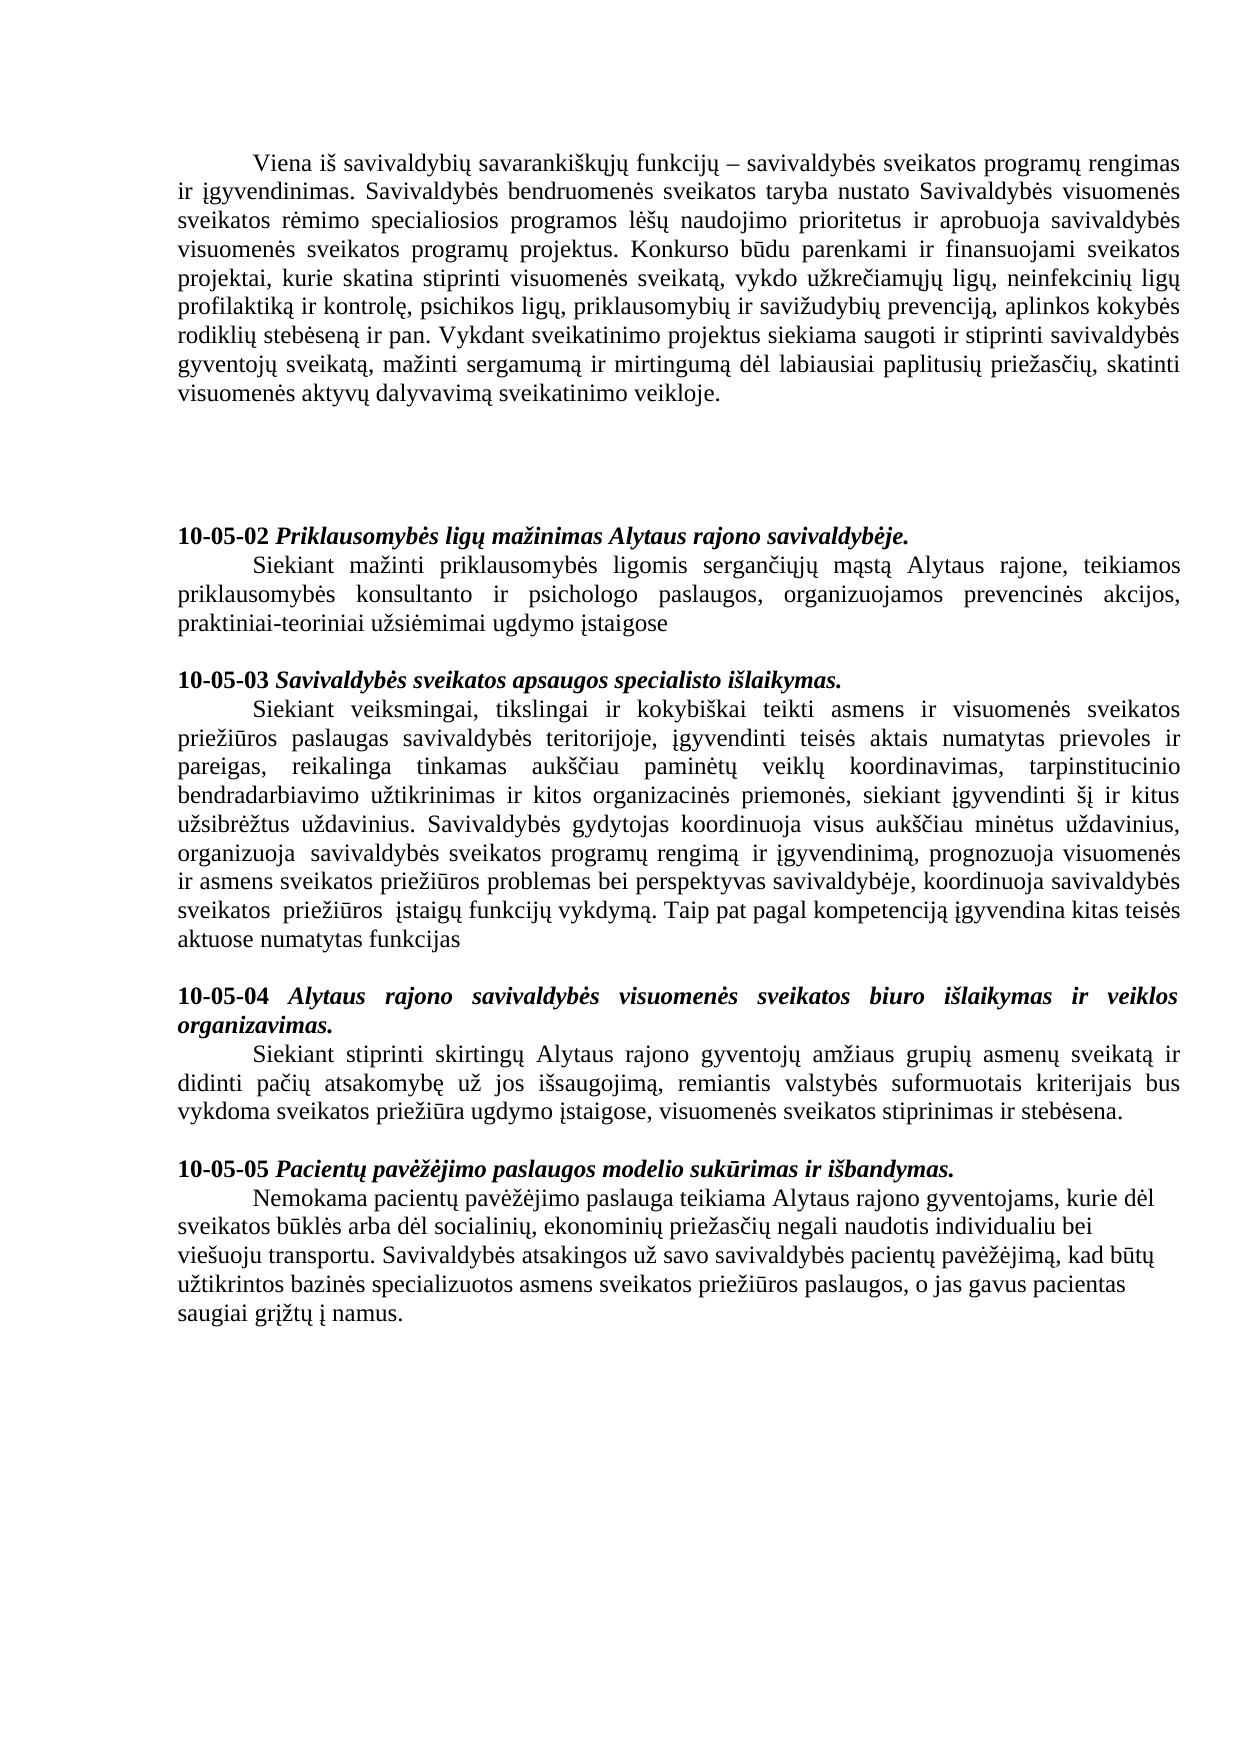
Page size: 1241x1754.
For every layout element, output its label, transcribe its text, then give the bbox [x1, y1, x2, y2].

text Nemokama pacientų pavėžėjimo paslauga teikiama Alytaus rajono gyventojams, kurie dėl sveikatos būklės arba dėl socialinių, ekonominių priežasčių negali naudotis individualiu bei viešuoju transportu. Savivaldybės atsakingos už savo savivaldybės pacientų pavėžėjimą, kad būtų užtikrintos bazinės specializuotos asmens sveikatos priežiūros paslaugos, o jas gavus pacientas saugiai grįžtų į namus. [177, 1183, 1181, 1326]
text Siekiant veiksmingai, tikslingai ir kokybiškai teikti asmens ir visuomenės sveikatos priežiūros paslaugas savivaldybės teritorijoje, įgyvendinti teisės aktais numatytas prievoles ir pareigas, reikalinga tinkamas aukščiau paminėtų veiklų koordinavimas, tarpinstitucinio bendradarbiavimo užtikrinimas ir kitos organizacinės priemonės, siekiant įgyvendinti šį ir kitus užsibrėžtus uždavinius. Savivaldybės gydytojas koordinuoja visus aukščiau minėtus uždavinius, organizuoja savivaldybės sveikatos programų rengimą ir įgyvendinimą, prognozuoja visuomenės ir asmens sveikatos priežiūros problemas bei perspektyvas savivaldybėje, koordinuoja savivaldybės sveikatos priežiūros įstaigų funkcijų vykdymą. Taip pat pagal kompetenciją įgyvendina kitas teisės aktuose numatytas funkcijas [177, 694, 1181, 953]
text Siekiant stiprinti skirtingų Alytaus rajono gyventojų amžiaus grupių asmenų sveikatą ir didinti pačių atsakomybę už jos išsaugojimą, remiantis valstybės suformuotais kriterijais bus vykdoma sveikatos priežiūra ugdymo įstaigose, visuomenės sveikatos stiprinimas ir stebėsena. [177, 1039, 1181, 1125]
text 10-05-05 Pacientų pavėžėjimo paslaugos modelio sukūrimas ir išbandymas. [177, 1154, 1181, 1183]
text Viena iš savivaldybių savarankiškųjų funkcijų – savivaldybės sveikatos programų rengimas ir įgyvendinimas. Savivaldybės bendruomenės sveikatos taryba nustato Savivaldybės visuomenės sveikatos rėmimo specialiosios programos lėšų naudojimo prioritetus ir aprobuoja savivaldybės visuomenės sveikatos programų projektus. Konkurso būdu parenkami ir finansuojami sveikatos projektai, kurie skatina stiprinti visuomenės sveikatą, vykdo užkrečiamųjų ligų, neinfekcinių ligų profilaktiką ir kontrolę, psichikos ligų, priklausomybių ir savižudybių prevenciją, aplinkos kokybės rodiklių stebėseną ir pan. Vykdant sveikatinimo projektus siekiama saugoti ir stiprinti savivaldybės gyventojų sveikatą, mažinti sergamumą ir mirtingumą dėl labiausiai paplitusių priežasčių, skatinti visuomenės aktyvų dalyvavimą sveikatinimo veikloje. [177, 148, 1181, 406]
text 10-05-02 Priklausomybės ligų mažinimas Alytaus rajono savivaldybėje. [177, 521, 1181, 550]
text Siekiant mažinti priklausomybės ligomis sergančiųjų mąstą Alytaus rajone, teikiamos priklausomybės konsultanto ir psichologo paslaugos, organizuojamos prevencinės akcijos, praktiniai-teoriniai užsiėmimai ugdymo įstaigose [177, 550, 1181, 636]
text 10-05-03 Savivaldybės sveikatos apsaugos specialisto išlaikymas. [177, 665, 1181, 694]
text 10-05-04 Alytaus rajono savivaldybės visuomenės sveikatos biuro išlaikymas ir veiklos organizavimas. [177, 981, 1181, 1039]
